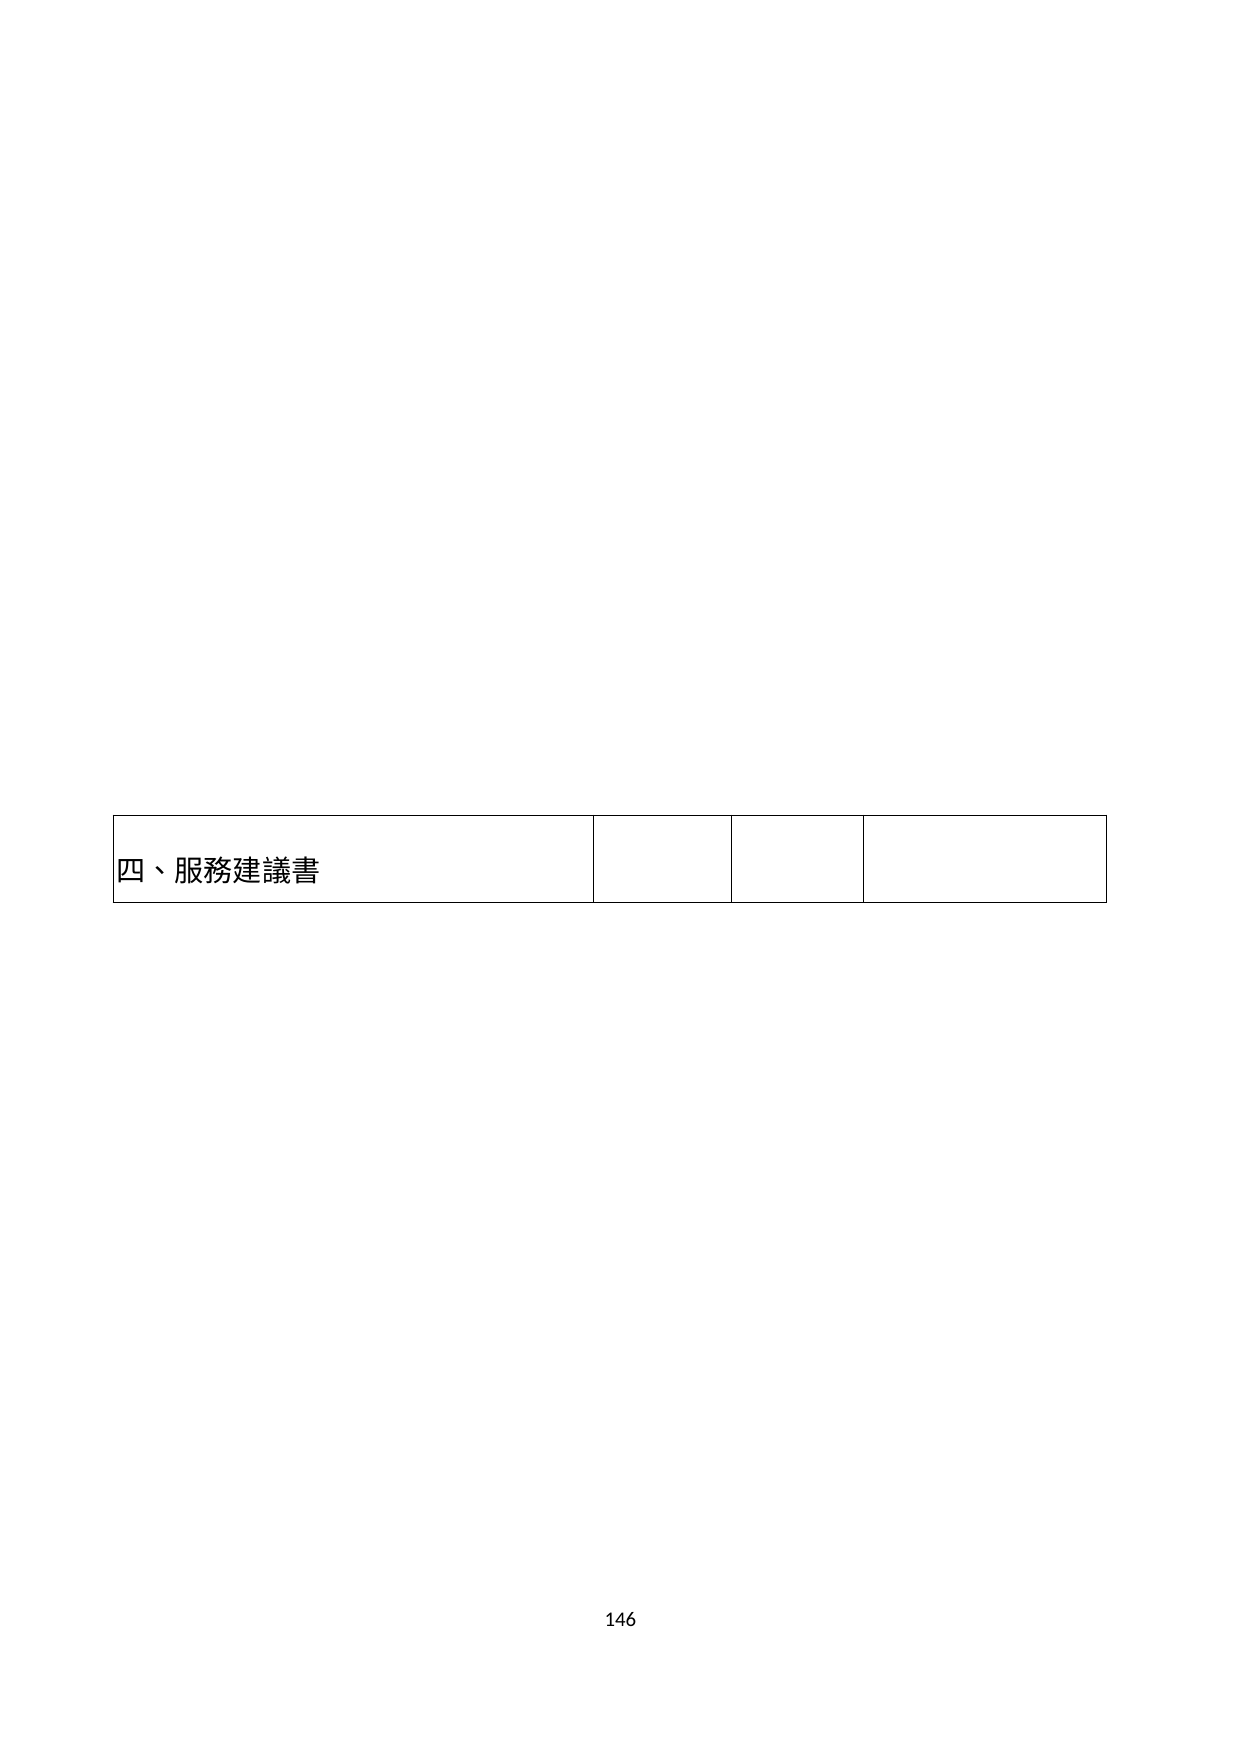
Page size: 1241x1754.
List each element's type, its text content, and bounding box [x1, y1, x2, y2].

table_cell [732, 816, 863, 902]
table_cell [594, 816, 731, 902]
table_cell [864, 816, 1106, 902]
table_cell 四、服務建議書 [114, 816, 593, 902]
